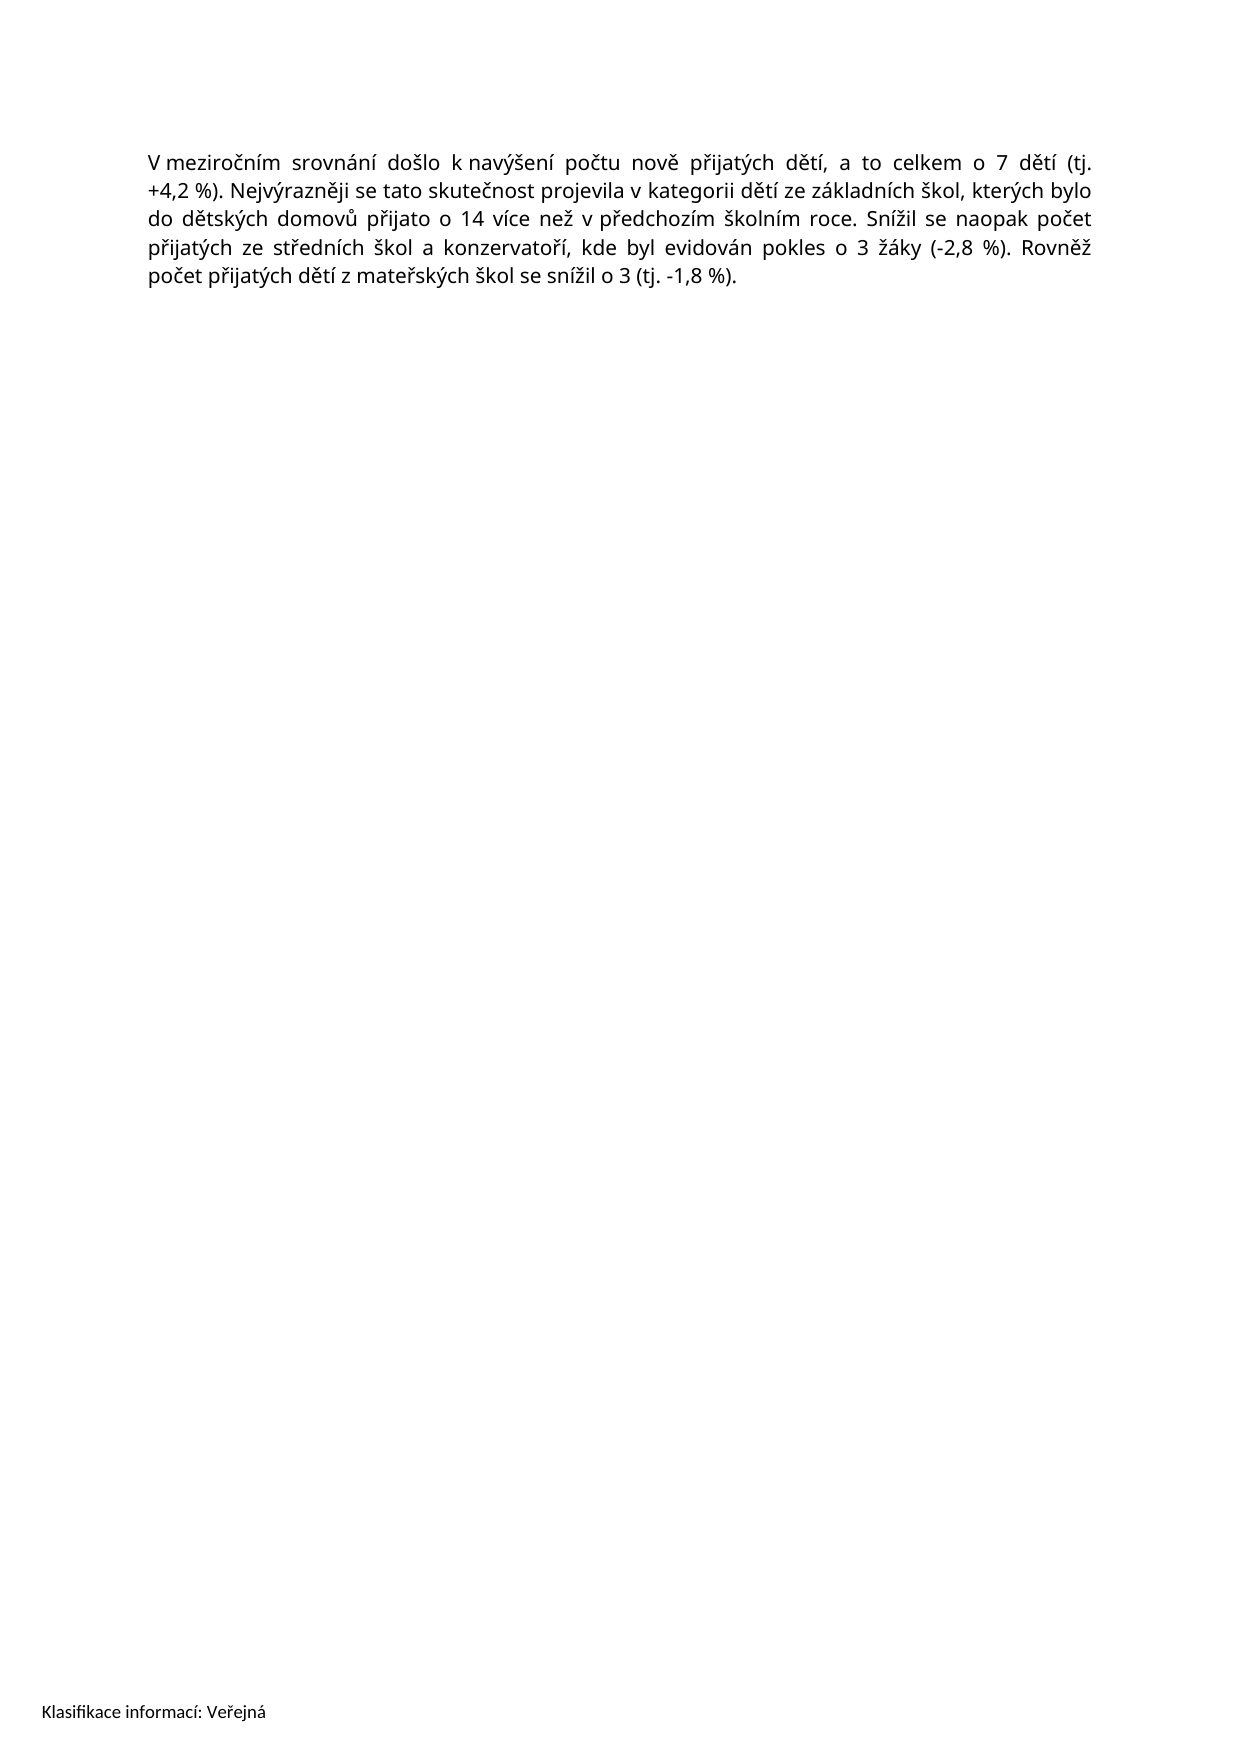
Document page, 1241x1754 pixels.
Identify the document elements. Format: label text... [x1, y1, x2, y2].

text V meziročním srovnání došlo k navýšení počtu nově přijatých dětí, a to celkem o 7 dětí (tj. +4,2 %). Nejvýrazněji se tato skutečnost projevila v kategorii dětí ze základních škol, kterých bylo do dětských domovů přijato o 14 více než v předchozím školním roce. Snížil se naopak počet přijatých ze středních škol a konzervatoří, kde byl evidován pokles o 3 žáky (-2,8 %). Rovněž počet přijatých dětí z mateřských škol se snížil o 3 (tj. -1,8 %). [148, 148, 1092, 290]
